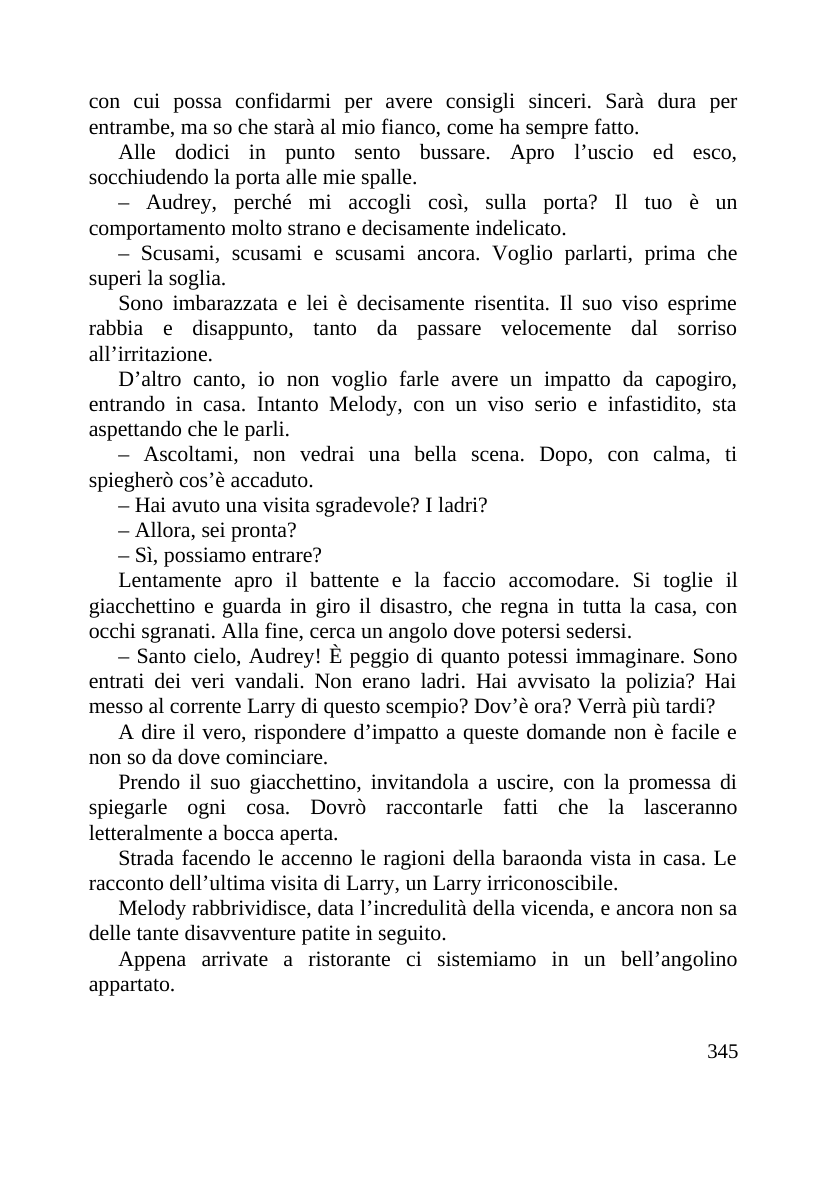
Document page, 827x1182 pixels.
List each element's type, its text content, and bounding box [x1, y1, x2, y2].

text Appena arrivate a ristorante ci sistemiamo in un bell’angolino appartato. [88, 946, 738, 996]
text – Scusami, scusami e scusami ancora. Voglio parlarti, prima che superi la soglia. [88, 240, 738, 290]
text con cui possa confidarmi per avere consigli sinceri. Sarà dura per entrambe, ma so che starà al mio fianco, come ha sempre fatto. [88, 88, 738, 139]
text Lentamente apro il battente e la faccio accomodare. Si toglie il giacchettino e guarda in giro il disastro, che regna in tutta la casa, con occhi sgranati. Alla fine, cerca un angolo dove potersi sedersi. [88, 567, 738, 643]
text – Santo cielo, Audrey! È peggio di quanto potessi immaginare. Sono entrati dei veri vandali. Non erano ladri. Hai avvisato la polizia? Hai messo al corrente Larry di questo scempio? Dov’è ora? Verrà più tardi? [88, 643, 738, 719]
text – Audrey, perché mi accogli così, sulla porta? Il tuo è un comportamento molto strano e decisamente indelicato. [88, 189, 738, 240]
text Alle dodici in punto sento bussare. Apro l’uscio ed esco, socchiudendo la porta alle mie spalle. [88, 139, 738, 189]
text – Allora, sei pronta? [88, 517, 738, 542]
text – Sì, possiamo entrare? [88, 542, 738, 567]
text D’altro canto, io non voglio farle avere un impatto da capogiro, entrando in casa. Intanto Melody, con un viso serio e infastidito, sta aspettando che le parli. [88, 366, 738, 441]
text A dire il vero, rispondere d’impatto a queste domande non è facile e non so da dove cominciare. [88, 719, 738, 769]
text – Hai avuto una visita sgradevole? I ladri? [88, 492, 738, 517]
text – Ascoltami, non vedrai una bella scena. Dopo, con calma, ti spiegherò cos’è accaduto. [88, 441, 738, 492]
text Strada facendo le accenno le ragioni della baraonda vista in casa. Le racconto dell’ultima visita di Larry, un Larry irriconoscibile. [88, 845, 738, 895]
text Prendo il suo giacchettino, invitandola a uscire, con la promessa di spiegarle ogni cosa. Dovrò raccontarle fatti che la lasceranno letteralmente a bocca aperta. [88, 769, 738, 845]
text Sono imbarazzata e lei è decisamente risentita. Il suo viso esprime rabbia e disappunto, tanto da passare velocemente dal sorriso all’irritazione. [88, 290, 738, 366]
text Melody rabbrividisce, data l’incredulità della vicenda, e ancora non sa delle tante disavventure patite in seguito. [88, 895, 738, 946]
